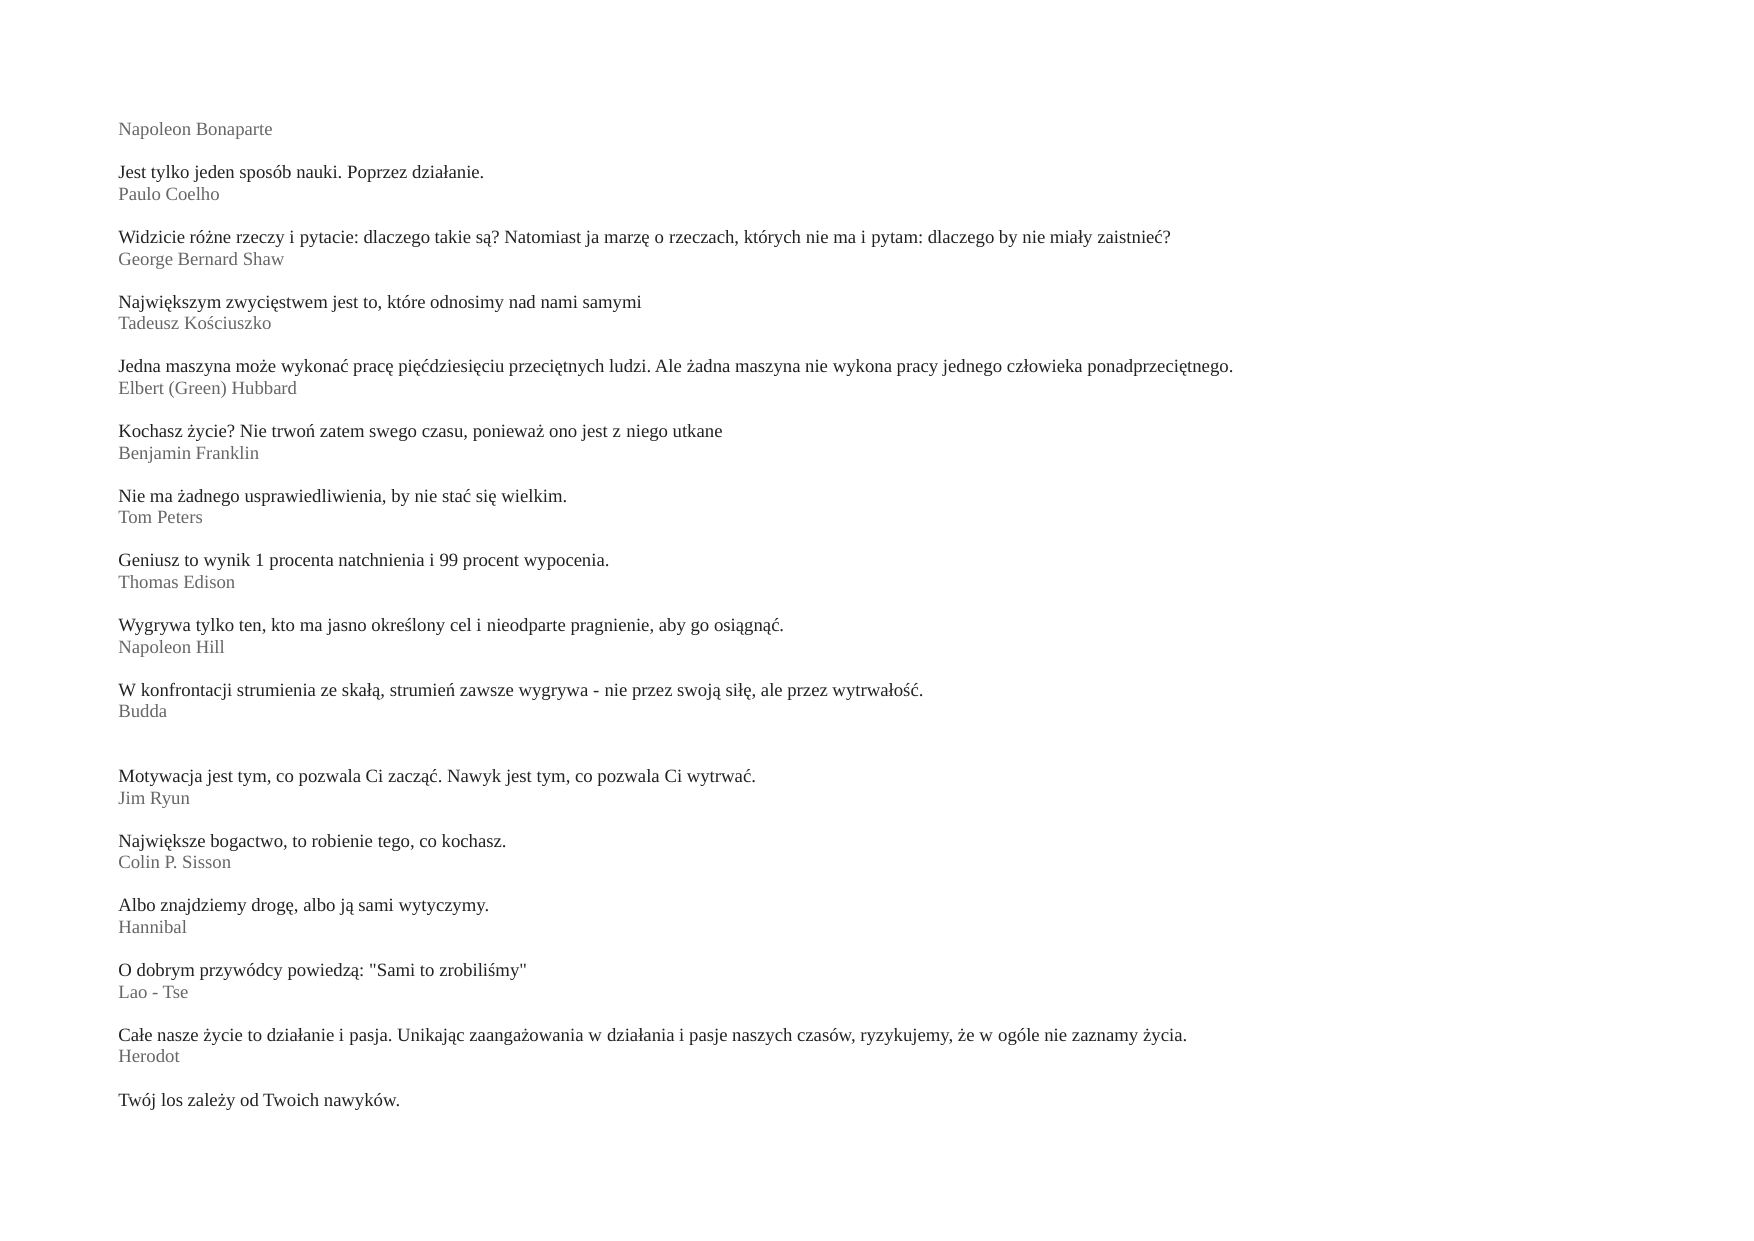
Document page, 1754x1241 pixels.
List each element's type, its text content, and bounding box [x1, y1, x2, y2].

text Twój los zależy od Twoich nawyków. [118, 1088, 1636, 1110]
text Motywacja jest tym, co pozwala Ci zacząć. Nawyk jest tym, co pozwala Ci wytrwać. [118, 765, 1636, 787]
text Hannibal [118, 916, 1636, 937]
text Nie ma żadnego usprawiedliwienia, by nie stać się wielkim. [118, 485, 1636, 506]
text Elbert (Green) Hubbard [118, 377, 1636, 398]
text Tadeusz Kościuszko [118, 312, 1636, 334]
text Całe nasze życie to działanie i pasja. Unikając zaangażowania w działania i pasje naszych czasów, ryzykujemy, że w ogóle nie zaznamy życia. [118, 1024, 1636, 1045]
text Colin P. Sisson [118, 851, 1636, 873]
text Jim Ryun [118, 787, 1636, 808]
text Thomas Edison [118, 571, 1636, 592]
text George Bernard Shaw [118, 247, 1636, 269]
text Paulo Coelho [118, 183, 1636, 204]
text Największym zwycięstwem jest to, które odnosimy nad nami samymi [118, 291, 1636, 312]
text Jedna maszyna może wykonać pracę pięćdziesięciu przeciętnych ludzi. Ale żadna maszyna nie wykona pracy jednego człowieka ponadprzeciętnego. [118, 355, 1636, 377]
text Widzicie różne rzeczy i pytacie: dlaczego takie są? Natomiast ja marzę o rzeczach, których nie ma i pytam: dlaczego by nie miały zaistnieć? [118, 226, 1636, 247]
text Herodot [118, 1045, 1636, 1067]
text Kochasz życie? Nie trwoń zatem swego czasu, ponieważ ono jest z niego utkane [118, 420, 1636, 442]
text Benjamin Franklin [118, 442, 1636, 463]
text Napoleon Hill [118, 636, 1636, 657]
text W konfrontacji strumienia ze skałą, strumień zawsze wygrywa - nie przez swoją siłę, ale przez wytrwałość. [118, 679, 1636, 700]
text Największe bogactwo, to robienie tego, co kochasz. [118, 830, 1636, 851]
text Geniusz to wynik 1 procenta natchnienia i 99 procent wypocenia. [118, 549, 1636, 571]
text O dobrym przywódcy powiedzą: "Sami to zrobiliśmy" [118, 959, 1636, 981]
text Tom Peters [118, 506, 1636, 528]
text Wygrywa tylko ten, kto ma jasno określony cel i nieodparte pragnienie, aby go osiągnąć. [118, 614, 1636, 636]
text Jest tylko jeden sposób nauki. Poprzez działanie. [118, 161, 1636, 183]
text Albo znajdziemy drogę, albo ją sami wytyczymy. [118, 894, 1636, 916]
text Budda [118, 700, 1636, 722]
text Napoleon Bonaparte [118, 118, 1636, 140]
text Lao - Tse [118, 981, 1636, 1002]
